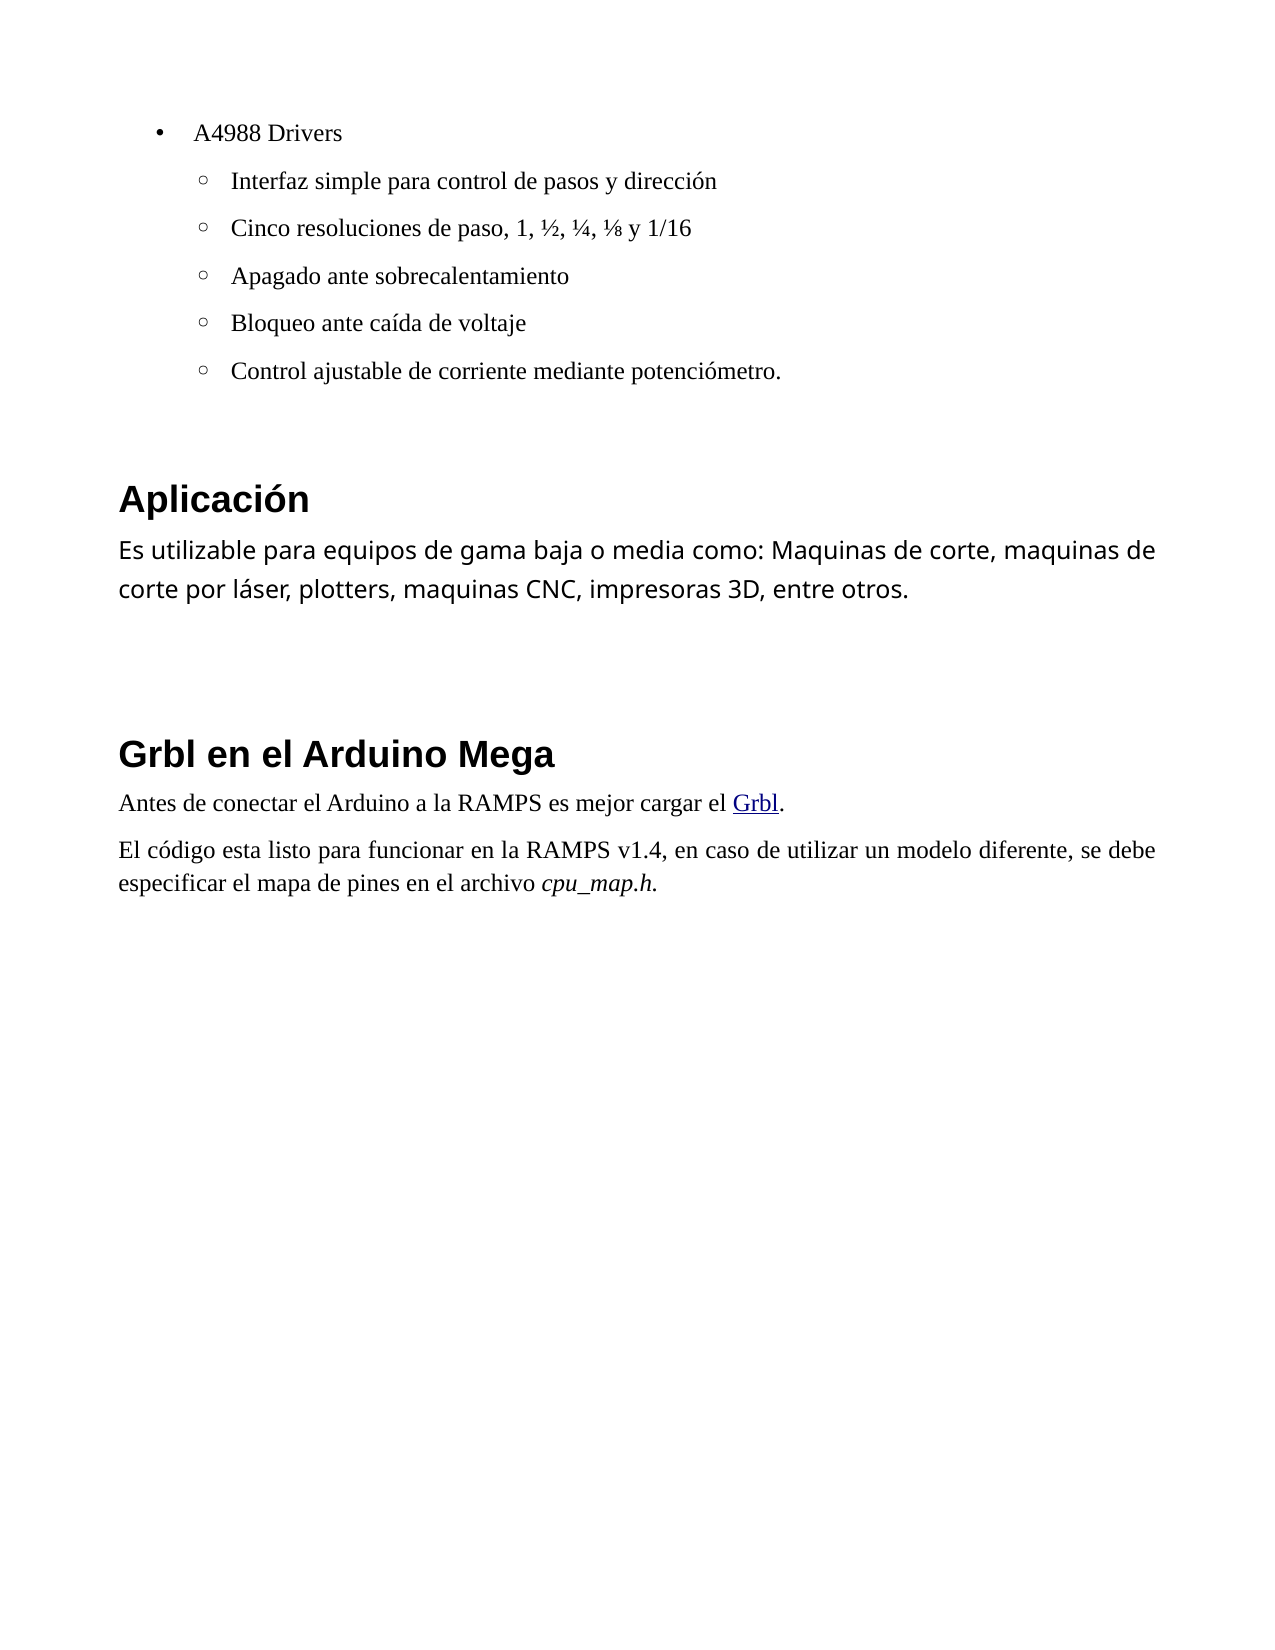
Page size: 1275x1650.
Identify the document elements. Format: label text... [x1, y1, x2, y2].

text El código esta listo para funcionar en la RAMPS v1.4, en caso de utilizar un modelo diferente, se debe especificar el mapa de pines en el archivo cpu_map.h. [118, 835, 1157, 897]
list Bloqueo ante caída de voltaje [193, 308, 1157, 337]
text Es utilizable para equipos de gama baja o media como: Maquinas de corte, maquinas de corte por láser, plotters, maquinas CNC, impresoras 3D, entre otros. [118, 532, 1157, 606]
list Cinco resoluciones de paso, 1, ½, ¼, ⅛ y 1/16 [193, 213, 1157, 242]
list A4988 Drivers [156, 118, 1157, 147]
list Control ajustable de corriente mediante potenciómetro. [193, 356, 1157, 385]
subtitle Grbl en el Arduino Mega [118, 732, 1157, 775]
list Interfaz simple para control de pasos y dirección [193, 166, 1157, 194]
text Antes de conectar el Arduino a la RAMPS es mejor cargar el Grbl. [118, 788, 1157, 816]
list Apagado ante sobrecalentamiento [193, 261, 1157, 290]
subtitle Aplicación [118, 476, 1157, 520]
